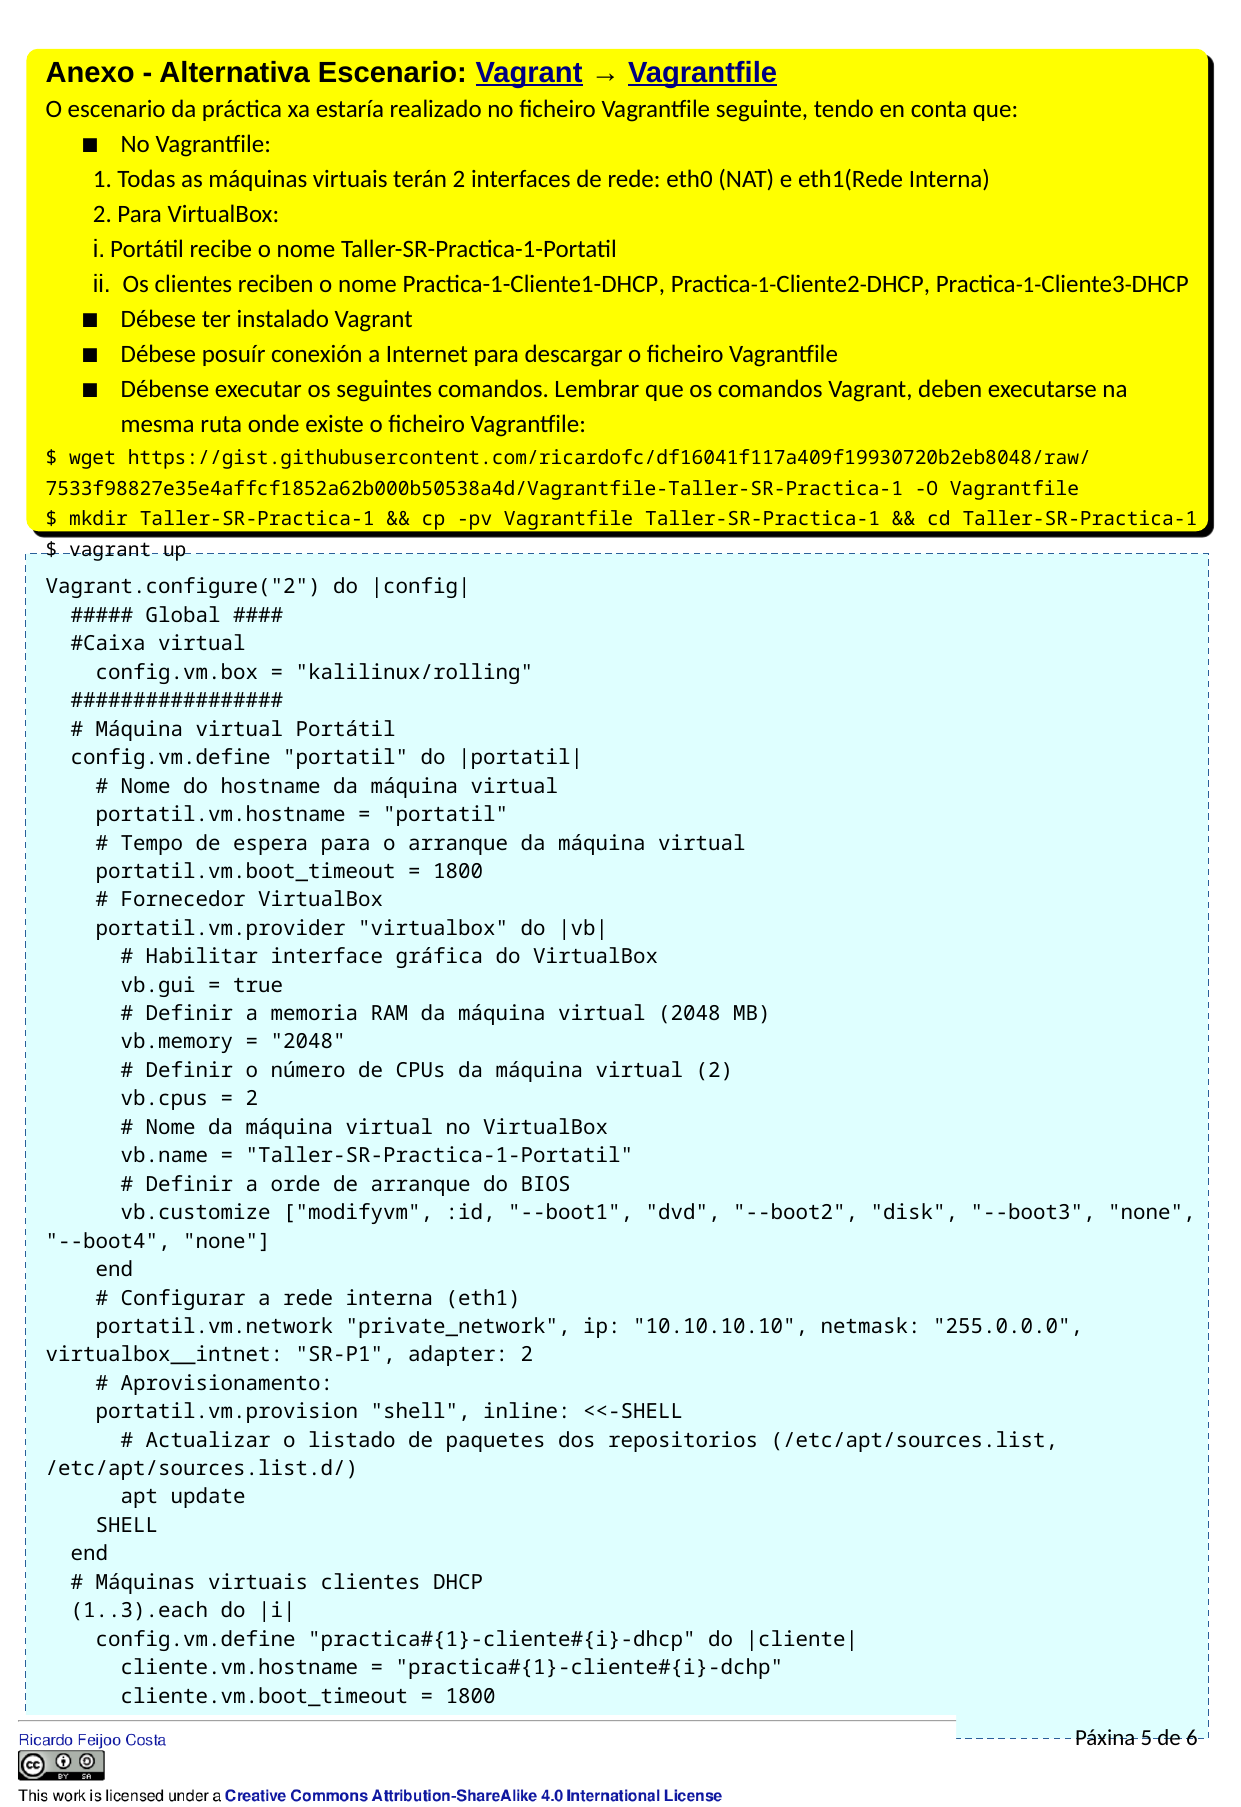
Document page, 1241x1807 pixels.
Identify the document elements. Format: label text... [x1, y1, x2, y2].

text #Caixa virtual [45, 628, 1197, 657]
text # Definir a memoria RAM da máquina virtual (2048 MB) [45, 998, 1197, 1027]
text # Máquina virtual Portátil [45, 714, 1197, 742]
text vb.cpus = 2 [45, 1083, 1197, 1112]
text cliente.vm.hostname = "practica#{1}-cliente#{i}-dchp" [45, 1652, 1197, 1681]
text # Actualizar o listado de paquetes dos repositorios (/etc/apt/sources.list, /etc/apt/sources.list.d/) [45, 1425, 1197, 1482]
text Vagrant.configure("2") do |config| [45, 572, 1197, 600]
text # Fornecedor VirtualBox [45, 884, 1197, 913]
text ##### Global #### [45, 600, 1197, 628]
text apt update [45, 1482, 1197, 1510]
title 2. Para VirtualBox: [93, 198, 1197, 229]
text # Nome da máquina virtual no VirtualBox [45, 1112, 1197, 1140]
text portatil.vm.provision "shell", inline: <<-SHELL [45, 1396, 1197, 1425]
text # Habilitar interface gráfica do VirtualBox [45, 941, 1197, 970]
text config.vm.define "practica#{1}-cliente#{i}-dhcp" do |cliente| [45, 1624, 1197, 1652]
text vb.memory = "2048" [45, 1027, 1197, 1055]
text # Tempo de espera para o arranque da máquina virtual [45, 828, 1197, 856]
picture [8, 1715, 957, 1806]
text (1..3).each do |i| [45, 1595, 1197, 1624]
text # Definir a orde de arranque do BIOS [45, 1169, 1197, 1197]
title Anexo - Alternativa Escenario: Vagrant → Vagrantfile [45, 55, 1197, 88]
text # Aprovisionamento: [45, 1368, 1197, 1396]
text # Definir o número de CPUs da máquina virtual (2) [45, 1055, 1197, 1083]
text config.vm.define "portatil" do |portatil| [45, 742, 1197, 771]
title $ mkdir Taller-SR-Practica-1 && cp -pv Vagrantfile Taller-SR-Practica-1 && cd Taller-SR-Practica-1 [45, 505, 1197, 531]
text vb.gui = true [45, 970, 1197, 998]
text SHELL [45, 1510, 1197, 1538]
text # Nome do hostname da máquina virtual [45, 771, 1197, 799]
text # Configurar a rede interna (eth1) [45, 1283, 1197, 1311]
title Débense executar os seguintes comandos. Lembrar que os comandos Vagrant, deben executarse na mesma ruta onde existe o ficheiro Vagrantfile: [83, 373, 1197, 439]
title O escenario da práctica xa estaría realizado no ficheiro Vagrantfile seguinte, tendo en conta que: [45, 93, 1197, 124]
text cliente.vm.boot_timeout = 1800 [45, 1681, 1197, 1709]
text portatil.vm.network "private_network", ip: "10.10.10.10", netmask: "255.0.0.0", virtualbox__intnet: "SR-P1", adapter: 2 [45, 1311, 1197, 1368]
text vb.customize ["modifyvm", :id, "--boot1", "dvd", "--boot2", "disk", "--boot3", "none", "--boot4", "none"] [45, 1197, 1197, 1254]
text # Máquinas virtuais clientes DHCP [45, 1567, 1197, 1595]
text vb.name = "Taller-SR-Practica-1-Portatil" [45, 1140, 1197, 1169]
text end [45, 1254, 1197, 1283]
text ################# [45, 685, 1197, 714]
title $ vagrant up [45, 535, 1197, 562]
text portatil.vm.provider "virtualbox" do |vb| [45, 913, 1197, 941]
title $ wget https://gist.githubusercontent.com/ricardofc/df16041f117a409f19930720b2eb8048/raw/7533f98827e35e4affcf1852a62b000b50538a4d/Vagrantfile-Taller-SR-Practica-1 -O Vagrantfile [45, 443, 1197, 501]
title Os clientes reciben o nome Practica-1-Cliente1-DHCP, Practica-1-Cliente2-DHCP, Practica-1-Cliente3-DHCP [93, 268, 1197, 299]
text portatil.vm.boot_timeout = 1800 [45, 856, 1197, 884]
title Débese posuír conexión a Internet para descargar o ficheiro Vagrantfile [83, 338, 1197, 369]
text end [45, 1538, 1197, 1567]
title Portátil recibe o nome Taller-SR-Practica-1-Portatil [93, 233, 1197, 264]
title Débese ter instalado Vagrant [83, 303, 1197, 334]
text portatil.vm.hostname = "portatil" [45, 799, 1197, 828]
text config.vm.box = "kalilinux/rolling" [45, 657, 1197, 685]
title 1. Todas as máquinas virtuais terán 2 interfaces de rede: eth0 (NAT) e eth1(Rede Interna) [93, 163, 1197, 194]
title No Vagrantfile: [83, 128, 1197, 159]
